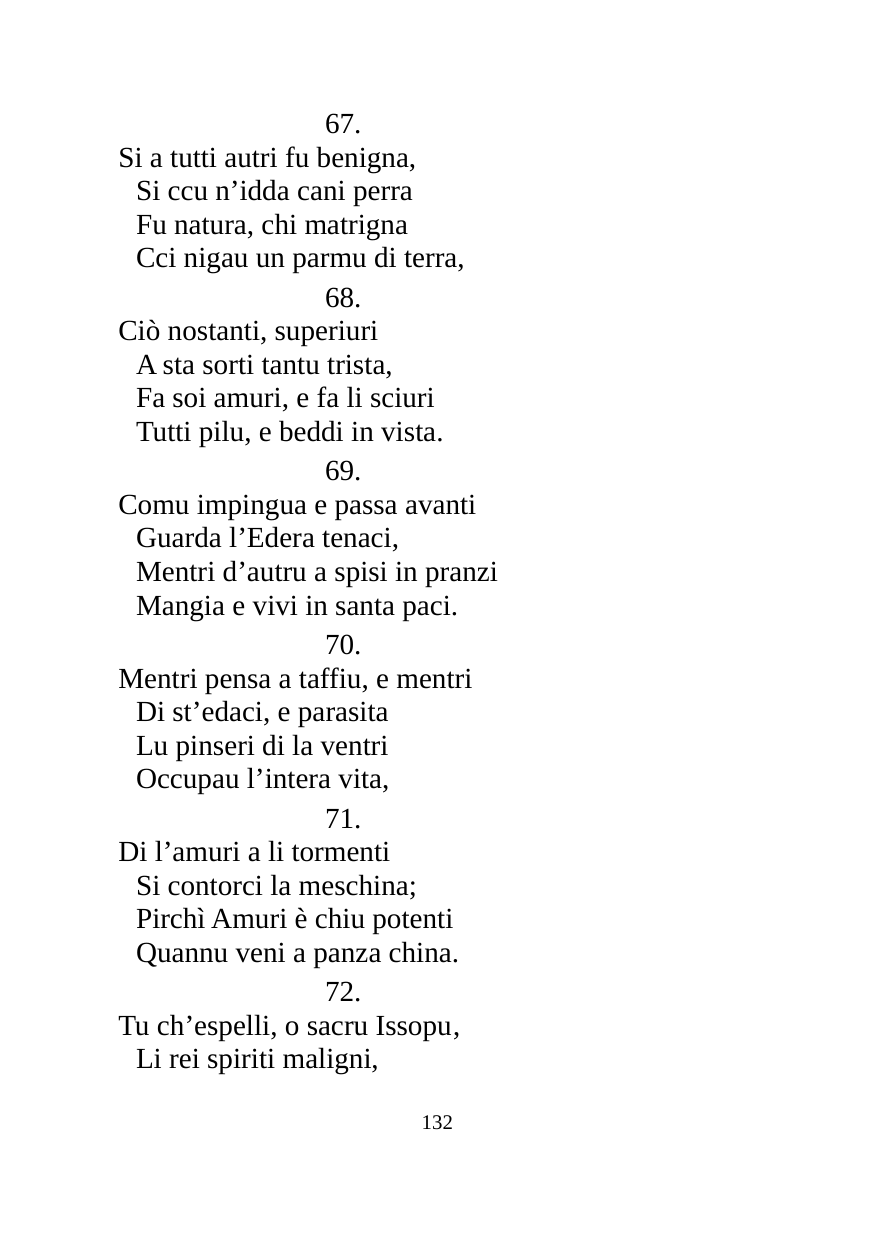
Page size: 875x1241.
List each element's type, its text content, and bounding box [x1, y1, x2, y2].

text Si a tutti autri fu benigna, Si ccu n’idda cani perra Fu natura, chi matrigna Cci nigau un parmu di terra, [118, 140, 768, 274]
text Mentri pensa a taffiu, e mentri Di st’edaci, e parasita Lu pinseri di la ventri Occupau l’intera vita, [118, 661, 768, 795]
text Di l’amuri a li tormenti Si contorci la meschina; Pirchì Amuri è chiu potenti Quannu veni a panza china. [118, 834, 768, 968]
text 69. [325, 453, 768, 487]
text 67. [325, 106, 768, 140]
text 70. [325, 627, 768, 661]
text Tu ch’espelli, o sacru Issopu‚ Li rei spiriti maligni, [118, 1008, 768, 1075]
text 68. [325, 280, 768, 313]
text 71. [325, 801, 768, 834]
text Comu impingua e passa avanti Guarda l’Edera tenaci, Mentri d’autru a spisi in pranzi Mangia e vivi in santa paci. [118, 487, 768, 621]
text 72. [325, 974, 768, 1008]
text Ciò nostanti, superiuri A sta sorti tantu trista, Fa soi amuri, e fa li sciuri Tutti pilu, e beddi in vista. [118, 313, 768, 448]
